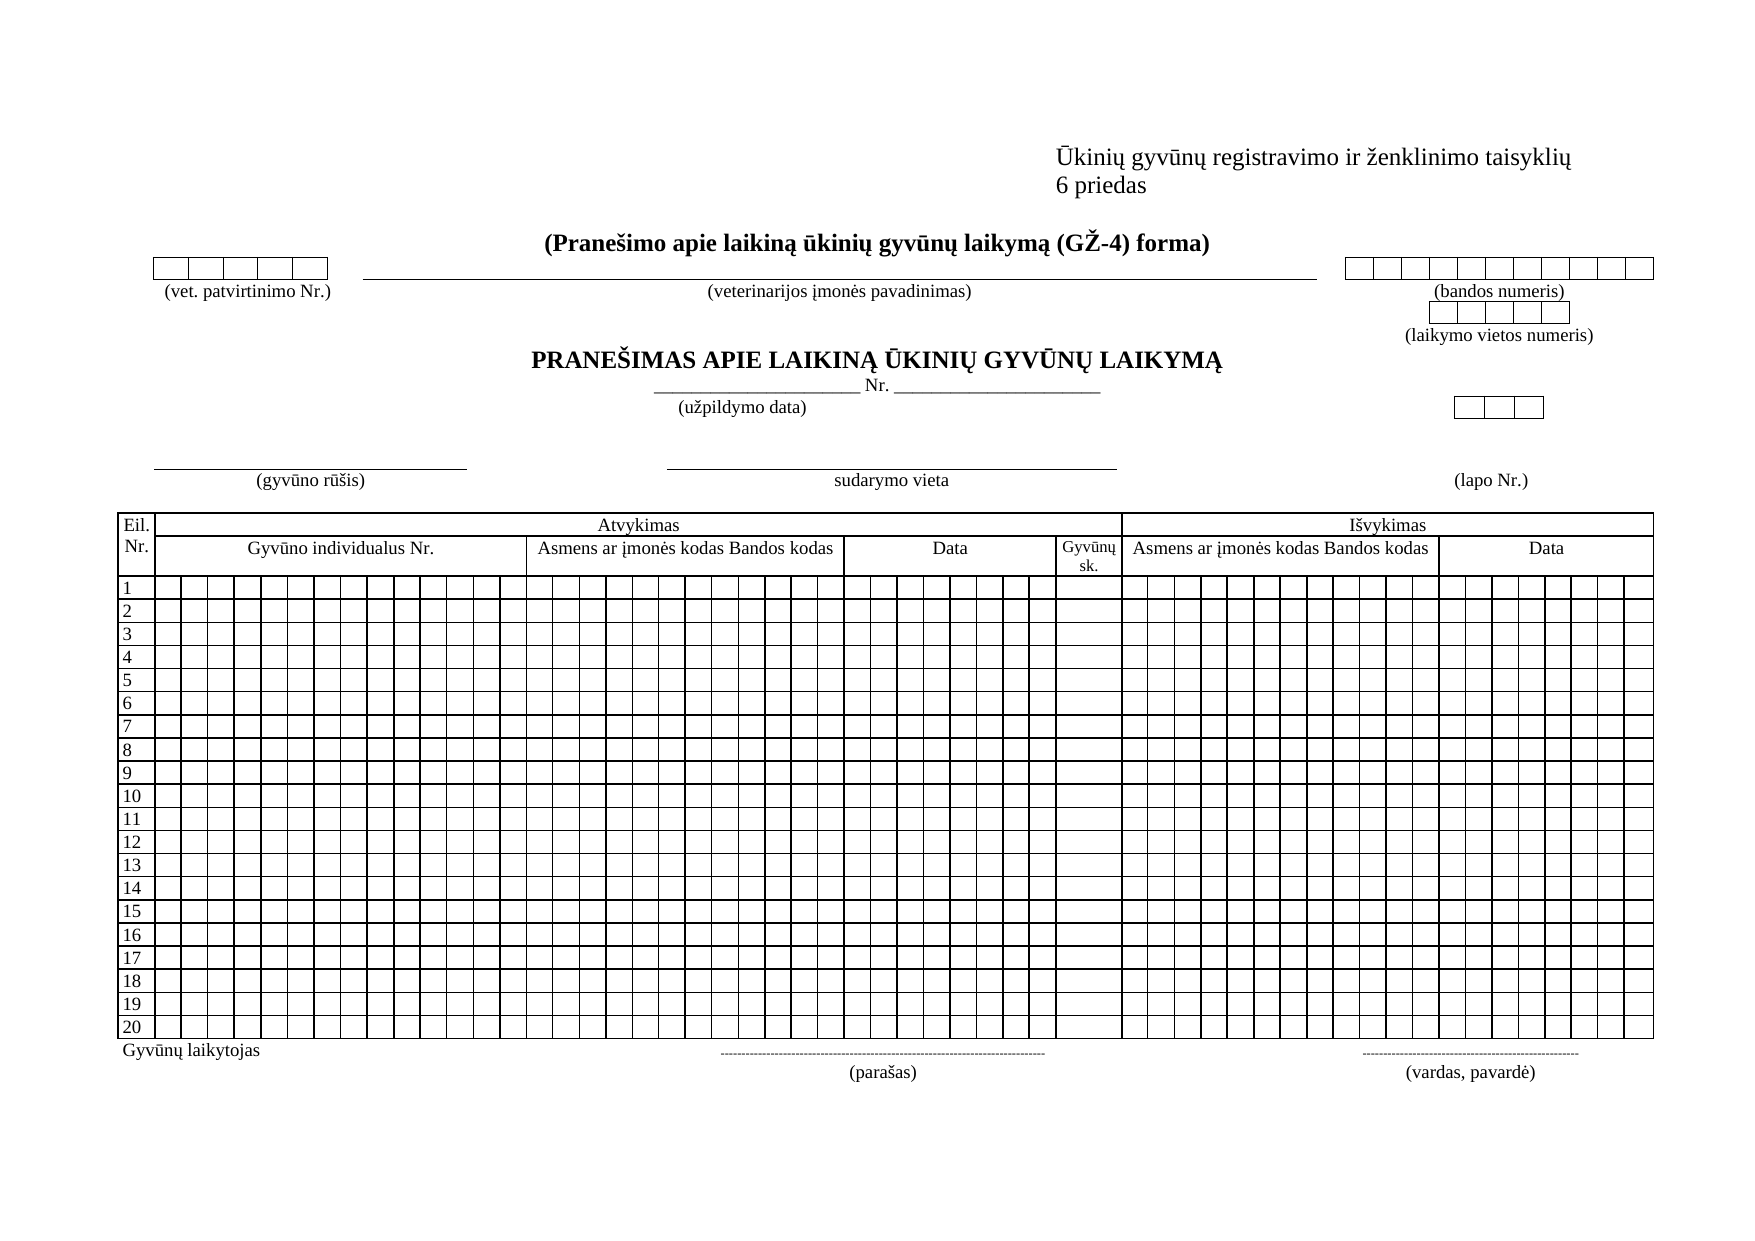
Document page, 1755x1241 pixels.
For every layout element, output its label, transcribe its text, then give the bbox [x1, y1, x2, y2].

table_cell [395, 600, 419, 621]
table_cell [1148, 993, 1174, 1014]
table_cell [712, 993, 738, 1014]
table_cell [633, 831, 658, 853]
table_cell [924, 692, 949, 714]
table_cell [580, 808, 605, 829]
table_cell [1430, 302, 1457, 323]
table_cell [1148, 877, 1174, 899]
table_cell [262, 924, 287, 945]
table_cell [1360, 623, 1385, 644]
table_cell [607, 901, 632, 922]
table_cell [341, 669, 366, 691]
table_cell [818, 785, 843, 806]
table_header [363, 257, 1317, 279]
table_cell [208, 993, 233, 1014]
table_cell [1255, 762, 1279, 783]
table_cell [659, 692, 684, 714]
table_cell [1334, 600, 1359, 621]
table_cell [818, 970, 843, 991]
table_cell [1387, 716, 1412, 737]
table_cell [924, 785, 949, 806]
table_cell [1057, 831, 1121, 853]
table_cell [553, 993, 579, 1014]
table_cell [182, 692, 207, 714]
table_cell [447, 669, 473, 691]
table_cell [607, 623, 632, 644]
table_cell [341, 808, 366, 829]
table_cell [1030, 762, 1055, 783]
table_cell [1546, 623, 1570, 644]
table_cell [1440, 669, 1465, 691]
table_cell [315, 877, 340, 899]
table_cell [686, 623, 711, 644]
table_cell [818, 623, 843, 644]
table_cell [235, 762, 260, 783]
table_cell 15 [119, 901, 154, 922]
table_cell [1360, 808, 1385, 829]
table_cell [792, 762, 817, 783]
table_cell [501, 785, 526, 806]
table_cell [792, 808, 817, 829]
table_cell [739, 877, 764, 899]
table_cell [1387, 970, 1412, 991]
table_cell [182, 739, 207, 760]
table_cell [553, 947, 579, 968]
table_cell [977, 970, 1002, 991]
table_cell [845, 600, 870, 621]
table_cell [1030, 808, 1055, 829]
table_cell [1440, 716, 1465, 737]
table_cell [368, 762, 393, 783]
table_cell [1228, 854, 1253, 876]
table_cell [1255, 947, 1279, 968]
table_cell [262, 716, 287, 737]
table_cell [1175, 970, 1200, 991]
table_cell [1281, 1016, 1306, 1038]
table_cell [447, 785, 473, 806]
table_cell [1387, 924, 1412, 945]
table_cell [818, 924, 843, 945]
table_cell [818, 739, 843, 760]
table_cell [447, 600, 473, 621]
table_cell [1202, 970, 1226, 991]
table_cell [262, 947, 287, 968]
table_cell [527, 854, 552, 876]
table_cell [1466, 970, 1491, 991]
table_cell [818, 831, 843, 853]
table_cell [871, 877, 896, 899]
table_cell [1202, 1016, 1226, 1038]
table_cell [766, 623, 790, 644]
table_cell [421, 762, 446, 783]
table_cell [1228, 623, 1253, 644]
table_cell [1255, 808, 1279, 829]
table_cell [1175, 1016, 1200, 1038]
table_cell [1625, 831, 1653, 853]
table_cell [951, 808, 976, 829]
table_cell [527, 877, 552, 899]
table_cell [341, 646, 366, 668]
table_cell [739, 739, 764, 760]
table_cell [1123, 808, 1147, 829]
table_cell [474, 808, 499, 829]
table_cell [368, 739, 393, 760]
table_cell [1202, 600, 1226, 621]
table_cell [368, 947, 393, 968]
table_cell [262, 762, 287, 783]
table_cell [315, 669, 340, 691]
table_cell [527, 924, 552, 945]
table_cell [1413, 808, 1438, 829]
table_cell [182, 993, 207, 1014]
table_cell [1413, 877, 1438, 899]
table_cell [1057, 669, 1121, 691]
table_cell [1413, 739, 1438, 760]
table_cell [182, 924, 207, 945]
table_cell [1228, 785, 1253, 806]
table_cell [1519, 808, 1544, 829]
table_cell [1281, 831, 1306, 853]
table_cell [1519, 1016, 1544, 1038]
table_cell [977, 739, 1002, 760]
table_cell [341, 854, 366, 876]
table_cell [1493, 692, 1518, 714]
table_cell [262, 808, 287, 829]
table_cell [792, 669, 817, 691]
table_cell [1598, 970, 1623, 991]
table_cell [553, 762, 579, 783]
table_cell [1360, 739, 1385, 760]
table_cell [607, 993, 632, 1014]
table_cell [288, 947, 313, 968]
table_cell [315, 924, 340, 945]
table_cell [1466, 877, 1491, 899]
table_cell [421, 600, 446, 621]
table_cell [1004, 831, 1028, 853]
table_cell [818, 1016, 843, 1038]
table_cell [1334, 785, 1359, 806]
table_cell [1625, 785, 1653, 806]
table_cell [1625, 623, 1653, 644]
table_cell [818, 808, 843, 829]
table_header [1430, 258, 1457, 279]
table_cell [315, 600, 340, 621]
table_header [1570, 258, 1597, 279]
table_cell [1413, 831, 1438, 853]
table_cell [1334, 669, 1359, 691]
table_cell [1387, 623, 1412, 644]
table_cell [501, 993, 526, 1014]
table_cell [898, 600, 923, 621]
table_cell [421, 646, 446, 668]
table_cell [421, 947, 446, 968]
table_cell [288, 1016, 313, 1038]
table_cell [766, 600, 790, 621]
table_cell [1360, 970, 1385, 991]
table_cell [580, 970, 605, 991]
table_cell [182, 831, 207, 853]
table_cell [156, 924, 180, 945]
table_cell [951, 646, 976, 668]
table_cell [633, 877, 658, 899]
table_cell [1440, 947, 1465, 968]
table_cell [315, 785, 340, 806]
table_cell [1308, 669, 1332, 691]
table_cell [871, 669, 896, 691]
table_cell [1546, 993, 1570, 1014]
table_cell [1057, 1016, 1121, 1038]
table_cell [421, 877, 446, 899]
table_cell [766, 808, 790, 829]
table_cell [1030, 970, 1055, 991]
table_cell [474, 716, 499, 737]
table_cell [1004, 716, 1028, 737]
table_cell [553, 924, 579, 945]
table_cell [977, 993, 1002, 1014]
table_cell 11 [119, 808, 154, 829]
table_cell [1281, 947, 1306, 968]
table_cell [633, 716, 658, 737]
table_cell [1572, 577, 1597, 598]
table_cell [1598, 1016, 1623, 1038]
table_cell [368, 669, 393, 691]
table_cell [1572, 993, 1597, 1014]
table_cell [1519, 901, 1544, 922]
table_cell [580, 924, 605, 945]
table_cell [341, 831, 366, 853]
table_cell [421, 993, 446, 1014]
table_cell [580, 785, 605, 806]
table_cell [712, 831, 738, 853]
table_cell [686, 831, 711, 853]
table_cell [1466, 947, 1491, 968]
table_cell [1387, 646, 1412, 668]
table_cell [818, 646, 843, 668]
table_cell [1228, 808, 1253, 829]
table_cell Gyvūno individualus Nr. [156, 537, 526, 575]
table_cell [1123, 970, 1147, 991]
table_cell [368, 924, 393, 945]
table_cell [1440, 739, 1465, 760]
table_cell [395, 808, 419, 829]
table_cell [1202, 739, 1226, 760]
table_cell [501, 808, 526, 829]
table_cell [1413, 854, 1438, 876]
table_cell [235, 970, 260, 991]
table_cell [395, 785, 419, 806]
table_cell 18 [119, 970, 154, 991]
table_cell [1493, 877, 1518, 899]
table_cell [659, 577, 684, 598]
table_cell [208, 854, 233, 876]
table_cell [395, 577, 419, 598]
table_cell [527, 947, 552, 968]
table_cell [208, 831, 233, 853]
table_cell [1519, 993, 1544, 1014]
table_cell [633, 646, 658, 668]
table_header [224, 258, 257, 279]
table_cell [1466, 901, 1491, 922]
table_cell Gyvūnų laikytojas [118, 1039, 632, 1082]
table_cell [1057, 646, 1121, 668]
table_cell [501, 739, 526, 760]
table_cell [1281, 646, 1306, 668]
table_header [328, 257, 362, 279]
table_cell [1598, 993, 1623, 1014]
table_cell [1572, 901, 1597, 922]
table_cell [1546, 947, 1570, 968]
table_cell [739, 854, 764, 876]
table_cell [1123, 854, 1147, 876]
table_cell [1057, 762, 1121, 783]
table_cell [1440, 692, 1465, 714]
table_cell [1546, 716, 1570, 737]
table_cell [1228, 901, 1253, 922]
table_cell [1440, 646, 1465, 668]
table_cell [1308, 854, 1332, 876]
table_cell [1493, 716, 1518, 737]
table_cell [951, 1016, 976, 1038]
table_cell [1123, 600, 1147, 621]
table_cell [1598, 831, 1623, 853]
table_cell [1175, 762, 1200, 783]
table_cell [1004, 600, 1028, 621]
table_cell [1004, 877, 1028, 899]
table_cell [1148, 947, 1174, 968]
table_cell [1175, 600, 1200, 621]
table_cell [1334, 970, 1359, 991]
table_cell [395, 854, 419, 876]
table_cell [501, 762, 526, 783]
table_cell [1334, 854, 1359, 876]
table_cell [1030, 831, 1055, 853]
table_cell [1228, 692, 1253, 714]
table_cell [368, 831, 393, 853]
table_cell [739, 901, 764, 922]
table_header [118, 257, 153, 279]
table_cell [182, 600, 207, 621]
table_cell [845, 970, 870, 991]
table_cell [1148, 762, 1174, 783]
table_cell [1598, 785, 1623, 806]
table_cell [871, 831, 896, 853]
table_cell [1387, 877, 1412, 899]
table_cell [1030, 854, 1055, 876]
table_cell [1281, 808, 1306, 829]
table_cell [580, 993, 605, 1014]
table_cell [474, 785, 499, 806]
table_cell [845, 577, 870, 598]
table_cell [1360, 600, 1385, 621]
table_cell [1228, 993, 1253, 1014]
table_cell [1202, 692, 1226, 714]
table_cell [766, 646, 790, 668]
table_cell [341, 600, 366, 621]
table_cell [208, 877, 233, 899]
table_cell [871, 762, 896, 783]
table_cell [739, 947, 764, 968]
table_cell [182, 1016, 207, 1038]
table_cell [659, 716, 684, 737]
table_cell [766, 692, 790, 714]
table_cell [766, 669, 790, 691]
table_cell [1148, 716, 1174, 737]
table_cell [1440, 762, 1465, 783]
table_cell [1493, 947, 1518, 968]
table_cell [898, 785, 923, 806]
table_cell [766, 993, 790, 1014]
table_cell [182, 877, 207, 899]
table_cell [341, 877, 366, 899]
table_cell [447, 877, 473, 899]
table_cell [368, 993, 393, 1014]
table_cell [1148, 924, 1174, 945]
table_cell [766, 577, 790, 598]
table_cell [1255, 669, 1279, 691]
table_cell [474, 993, 499, 1014]
table_cell [1334, 877, 1359, 899]
table_cell [395, 831, 419, 853]
table_cell [1387, 785, 1412, 806]
table_cell [395, 947, 419, 968]
table_cell [1360, 924, 1385, 945]
table_cell [1255, 577, 1279, 598]
table_cell [395, 669, 419, 691]
table_cell [712, 669, 738, 691]
table_cell [1334, 831, 1359, 853]
table_cell [1228, 924, 1253, 945]
table_cell [474, 877, 499, 899]
table_cell [871, 993, 896, 1014]
table_cell [1625, 854, 1653, 876]
table_cell [1572, 1016, 1597, 1038]
table_cell [1440, 970, 1465, 991]
table_cell [235, 1016, 260, 1038]
table_cell [924, 669, 949, 691]
table_cell [1572, 739, 1597, 760]
table_cell [447, 924, 473, 945]
table_cell [1308, 808, 1332, 829]
table_cell [208, 1016, 233, 1038]
table_cell [924, 623, 949, 644]
table_cell [1360, 1016, 1385, 1038]
table_cell [898, 831, 923, 853]
table_cell [712, 623, 738, 644]
table_cell [1175, 924, 1200, 945]
table_cell [1466, 716, 1491, 737]
table_cell [1255, 831, 1279, 853]
table_cell [1625, 739, 1653, 760]
table_cell [1345, 301, 1429, 323]
table_cell [686, 808, 711, 829]
table_cell [686, 785, 711, 806]
table_cell [712, 692, 738, 714]
table_cell [341, 692, 366, 714]
table_cell [924, 877, 949, 899]
table_cell [1360, 669, 1385, 691]
table_cell [1466, 854, 1491, 876]
table_cell [527, 808, 552, 829]
table_cell [527, 646, 552, 668]
table_header [1317, 257, 1345, 279]
table_cell [607, 716, 632, 737]
table_cell [1202, 947, 1226, 968]
table_cell [182, 901, 207, 922]
table_cell [1625, 1016, 1653, 1038]
table_cell [1202, 831, 1226, 853]
table_cell [1030, 877, 1055, 899]
table_cell [1030, 646, 1055, 668]
table_cell [1308, 646, 1332, 668]
table_cell [1030, 785, 1055, 806]
table_cell [871, 577, 896, 598]
table_cell [1334, 924, 1359, 945]
table_cell [739, 762, 764, 783]
table_cell [1546, 669, 1570, 691]
table_cell [156, 993, 180, 1014]
table_cell [1440, 600, 1465, 621]
table_cell [898, 947, 923, 968]
table_cell [1413, 600, 1438, 621]
table_cell [341, 762, 366, 783]
table_cell [871, 716, 896, 737]
table_cell [712, 646, 738, 668]
table_cell [607, 762, 632, 783]
table_cell [580, 831, 605, 853]
table_cell [1546, 854, 1570, 876]
table_cell [1458, 302, 1485, 323]
table_cell [1625, 877, 1653, 899]
table_cell [1413, 947, 1438, 968]
table_cell [1360, 577, 1385, 598]
table_cell [607, 854, 632, 876]
table_cell [1466, 669, 1491, 691]
text PRANEŠIMAS APIE LAIKINĄ ŪKINIŲ GYVŪNŲ LAIKYMĄ [118, 345, 1636, 374]
table_cell [818, 993, 843, 1014]
table_cell [553, 692, 579, 714]
table_cell [951, 762, 976, 783]
table_cell [341, 1016, 366, 1038]
table_cell [395, 877, 419, 899]
table_cell [395, 716, 419, 737]
table_cell [262, 577, 287, 598]
table_cell [898, 1016, 923, 1038]
table_cell [1466, 692, 1491, 714]
table_cell [977, 646, 1002, 668]
table_cell [1572, 600, 1597, 621]
table_cell [1308, 877, 1332, 899]
table_cell [1004, 669, 1028, 691]
table_cell [659, 970, 684, 991]
table_cell [235, 623, 260, 644]
table_cell [1519, 854, 1544, 876]
table_cell [421, 716, 446, 737]
table_cell [712, 808, 738, 829]
table_cell [288, 877, 313, 899]
table_cell [977, 600, 1002, 621]
table_cell [1598, 854, 1623, 876]
table_cell [1004, 692, 1028, 714]
table_cell [924, 739, 949, 760]
table_cell [739, 831, 764, 853]
table_cell [182, 669, 207, 691]
table_header [293, 258, 327, 279]
table_cell [501, 854, 526, 876]
table_cell [924, 854, 949, 876]
table_cell [1281, 577, 1306, 598]
table_cell [156, 785, 180, 806]
table_cell [1057, 785, 1121, 806]
table_cell [924, 577, 949, 598]
table_header [1542, 258, 1569, 279]
table_cell [1413, 970, 1438, 991]
table_cell [845, 739, 870, 760]
table_cell [156, 692, 180, 714]
table_cell [182, 854, 207, 876]
table_cell [1202, 854, 1226, 876]
table_cell [1334, 993, 1359, 1014]
table_cell [1334, 692, 1359, 714]
table_cell [1030, 600, 1055, 621]
table_cell 16 [119, 924, 154, 945]
table_cell [1004, 970, 1028, 991]
table_cell [659, 831, 684, 853]
table_cell [118, 469, 154, 491]
table_cell [924, 993, 949, 1014]
table_cell [686, 854, 711, 876]
table_cell [1281, 970, 1306, 991]
table_cell [1387, 762, 1412, 783]
table_cell [1123, 646, 1147, 668]
table_cell [1413, 646, 1438, 668]
table_cell [1625, 947, 1653, 968]
table_cell [977, 716, 1002, 737]
table_cell [712, 577, 738, 598]
table_cell [633, 739, 658, 760]
table_cell [1308, 785, 1332, 806]
table_cell [1493, 901, 1518, 922]
table_cell [580, 646, 605, 668]
table_cell [977, 831, 1002, 853]
table_cell [1308, 924, 1332, 945]
table_cell [1625, 600, 1653, 621]
table_cell [474, 947, 499, 968]
table_cell [633, 901, 658, 922]
table_header [118, 396, 667, 418]
table_cell [1360, 785, 1385, 806]
table_cell [395, 993, 419, 1014]
table_cell [766, 762, 790, 783]
table_cell [1228, 1016, 1253, 1038]
table_cell [818, 577, 843, 598]
table_cell Asmens ar įmonės kodas Bandos kodas [1123, 537, 1438, 575]
table_cell [447, 808, 473, 829]
table_cell [315, 716, 340, 737]
table_cell ---------------------------------------------------- (vardas, pavardė) [1288, 1039, 1653, 1082]
table_cell [951, 924, 976, 945]
table_cell 14 [119, 877, 154, 899]
table_cell [898, 646, 923, 668]
table_cell [739, 600, 764, 621]
table_cell [1308, 692, 1332, 714]
table_cell [898, 669, 923, 691]
table_cell [1057, 577, 1121, 598]
table_cell [1598, 762, 1623, 783]
table_cell [871, 739, 896, 760]
table_cell [766, 947, 790, 968]
table_cell [553, 808, 579, 829]
table_cell [1202, 669, 1226, 691]
table_cell [792, 854, 817, 876]
table_cell [1387, 808, 1412, 829]
table_cell [1546, 577, 1570, 598]
table_cell [1542, 302, 1569, 323]
table_cell [553, 669, 579, 691]
table_cell [527, 970, 552, 991]
table_cell [951, 739, 976, 760]
table_cell (veterinarijos įmonės pavadinimas) [363, 280, 1317, 301]
table_cell [607, 970, 632, 991]
table_cell [659, 947, 684, 968]
table_cell [315, 993, 340, 1014]
table_cell [1255, 785, 1279, 806]
table_cell [447, 970, 473, 991]
table_cell [288, 577, 313, 598]
table_cell [1493, 739, 1518, 760]
table_cell [1030, 716, 1055, 737]
table_cell [1148, 692, 1174, 714]
table_cell [1625, 924, 1653, 945]
table_cell [1281, 785, 1306, 806]
table_cell [421, 970, 446, 991]
table_cell [1255, 993, 1279, 1014]
table_cell [818, 762, 843, 783]
table_cell [1493, 924, 1518, 945]
table_cell [1625, 901, 1653, 922]
table_cell [262, 970, 287, 991]
table_cell [527, 901, 552, 922]
table_cell [845, 877, 870, 899]
table_cell [1598, 877, 1623, 899]
table_cell [1493, 646, 1518, 668]
table_cell [118, 279, 153, 301]
table_cell [1123, 1016, 1147, 1038]
table_cell [553, 970, 579, 991]
table_cell 5 [119, 669, 154, 691]
table_cell [1598, 924, 1623, 945]
table_cell [553, 854, 579, 876]
table_cell [1202, 716, 1226, 737]
table_cell [501, 970, 526, 991]
table_cell [208, 808, 233, 829]
table_cell [1546, 808, 1570, 829]
table_cell [686, 877, 711, 899]
table_cell [1030, 924, 1055, 945]
table_cell [315, 762, 340, 783]
table_cell [341, 993, 366, 1014]
table_cell [474, 762, 499, 783]
table_cell [1519, 831, 1544, 853]
table_cell [871, 808, 896, 829]
table_cell [739, 1016, 764, 1038]
table_cell [1004, 623, 1028, 644]
table_header [1402, 258, 1429, 279]
table_cell [527, 669, 552, 691]
text (Pranešimo apie laikiną ūkinių gyvūnų laikymą (GŽ-4) forma) [118, 228, 1636, 257]
table_cell [633, 947, 658, 968]
table_cell [1202, 808, 1226, 829]
table_cell [156, 808, 180, 829]
table_header [467, 440, 667, 468]
table_header [189, 258, 223, 279]
table_cell [262, 993, 287, 1014]
table_cell [315, 623, 340, 644]
table_cell [686, 669, 711, 691]
table_cell [1546, 600, 1570, 621]
table_cell [421, 577, 446, 598]
table_cell Gyvūnų sk. [1057, 537, 1121, 575]
table_cell [156, 877, 180, 899]
table_cell [818, 947, 843, 968]
table_cell [288, 901, 313, 922]
table_cell [792, 924, 817, 945]
table_cell [792, 831, 817, 853]
table_cell [447, 762, 473, 783]
table_cell [182, 762, 207, 783]
table_cell [474, 1016, 499, 1038]
table_cell [898, 970, 923, 991]
table_cell [792, 947, 817, 968]
table_header (užpildymo data) [667, 396, 1454, 418]
table_cell [712, 901, 738, 922]
table_cell [1123, 877, 1147, 899]
table_cell [1148, 646, 1174, 668]
table_cell [1466, 739, 1491, 760]
table_cell [607, 577, 632, 598]
table_cell [1308, 762, 1332, 783]
table_cell [501, 600, 526, 621]
table_cell [1519, 762, 1544, 783]
table_cell [153, 323, 362, 345]
table_cell [182, 577, 207, 598]
table_cell [739, 623, 764, 644]
table_cell [1413, 924, 1438, 945]
table_cell [871, 901, 896, 922]
table_cell [977, 692, 1002, 714]
table_cell [686, 947, 711, 968]
table_cell [315, 947, 340, 968]
table_cell [1123, 993, 1147, 1014]
table_cell [1466, 785, 1491, 806]
table_cell [633, 623, 658, 644]
table_cell [182, 646, 207, 668]
table_cell [977, 762, 1002, 783]
table_cell [1255, 739, 1279, 760]
table_cell [1281, 877, 1306, 899]
table_cell [368, 577, 393, 598]
table_cell [288, 854, 313, 876]
table_cell [288, 692, 313, 714]
table_cell [1004, 785, 1028, 806]
table_cell [156, 669, 180, 691]
table_cell [288, 924, 313, 945]
table_cell [818, 854, 843, 876]
table_cell [712, 785, 738, 806]
table_cell [845, 1016, 870, 1038]
table_cell [1546, 970, 1570, 991]
table_cell [1572, 947, 1597, 968]
table_cell [1387, 692, 1412, 714]
table_cell [1598, 739, 1623, 760]
table_cell [1255, 692, 1279, 714]
table_cell [447, 623, 473, 644]
table_cell [1281, 993, 1306, 1014]
table_cell [845, 716, 870, 737]
table_cell [368, 785, 393, 806]
table_cell [739, 669, 764, 691]
table_cell 19 [119, 993, 154, 1014]
table_cell [474, 600, 499, 621]
table_cell [1413, 1016, 1438, 1038]
table_cell [977, 1016, 1002, 1038]
table_cell [315, 808, 340, 829]
table_cell [208, 646, 233, 668]
table_cell [686, 901, 711, 922]
table_cell [527, 623, 552, 644]
table_cell [1466, 831, 1491, 853]
table_cell [792, 993, 817, 1014]
table_cell [447, 993, 473, 1014]
table_cell [474, 577, 499, 598]
table_cell 3 [119, 623, 154, 644]
table_cell [1519, 646, 1544, 668]
table_cell 4 [119, 646, 154, 668]
table_cell [208, 762, 233, 783]
table_cell [1123, 739, 1147, 760]
table_cell sudarymo vieta [667, 470, 1117, 491]
table_cell [1004, 762, 1028, 783]
table_cell [1255, 600, 1279, 621]
table_cell [924, 762, 949, 783]
table_cell [1281, 716, 1306, 737]
table_cell [341, 901, 366, 922]
table_cell [118, 301, 1317, 323]
table_cell [792, 970, 817, 991]
table_cell [1281, 924, 1306, 945]
table_cell [845, 854, 870, 876]
table_cell [1387, 854, 1412, 876]
table_cell [792, 646, 817, 668]
table_cell [235, 600, 260, 621]
table_cell [1334, 901, 1359, 922]
table_cell [1413, 716, 1438, 737]
table_cell [1387, 669, 1412, 691]
table_cell [1466, 1016, 1491, 1038]
table_cell [1175, 831, 1200, 853]
table_cell [315, 646, 340, 668]
table_cell [766, 901, 790, 922]
table_cell [1572, 692, 1597, 714]
table_cell [951, 854, 976, 876]
table_cell [792, 877, 817, 899]
table_cell [1387, 577, 1412, 598]
table_cell [501, 1016, 526, 1038]
table_cell [633, 577, 658, 598]
table_cell [1493, 970, 1518, 991]
table_cell [288, 623, 313, 644]
table_cell [1360, 993, 1385, 1014]
table_cell [792, 623, 817, 644]
table_cell [1493, 831, 1518, 853]
table_cell [208, 924, 233, 945]
table_cell [395, 692, 419, 714]
table_cell [686, 577, 711, 598]
table_cell [1466, 623, 1491, 644]
table_cell [1228, 947, 1253, 968]
table_cell [1255, 623, 1279, 644]
table_cell [235, 808, 260, 829]
table_cell [1030, 739, 1055, 760]
table_cell [395, 762, 419, 783]
table_cell [1255, 924, 1279, 945]
table_header [667, 440, 1117, 468]
table_cell [1004, 577, 1028, 598]
table_cell [818, 669, 843, 691]
table_cell [1202, 924, 1226, 945]
table_cell [766, 877, 790, 899]
table_cell [792, 901, 817, 922]
table_cell [1598, 901, 1623, 922]
table_cell [845, 924, 870, 945]
table_cell [871, 692, 896, 714]
table_cell [421, 739, 446, 760]
table_header [1515, 397, 1543, 418]
table_cell [607, 947, 632, 968]
table_cell [845, 831, 870, 853]
table_cell [1030, 1016, 1055, 1038]
table_cell 9 [119, 762, 154, 783]
table_cell [818, 600, 843, 621]
table_cell [1134, 1039, 1287, 1082]
table_cell [1514, 302, 1541, 323]
table_cell [924, 716, 949, 737]
table_cell [607, 924, 632, 945]
table_cell [1413, 785, 1438, 806]
table_cell [1123, 577, 1147, 598]
table_cell [1123, 924, 1147, 945]
table_cell [527, 577, 552, 598]
table_cell [739, 993, 764, 1014]
table_cell [182, 808, 207, 829]
table_cell [898, 716, 923, 737]
table_cell [818, 716, 843, 737]
table_cell [1493, 669, 1518, 691]
table_cell [1493, 577, 1518, 598]
table_cell [474, 901, 499, 922]
table_cell [1148, 577, 1174, 598]
table_header [118, 440, 154, 468]
table_cell [156, 947, 180, 968]
table_cell [951, 669, 976, 691]
table_cell [1004, 901, 1028, 922]
table_cell [315, 692, 340, 714]
table_cell [262, 1016, 287, 1038]
table_cell [1440, 993, 1465, 1014]
table_cell [1334, 739, 1359, 760]
table_cell [977, 854, 1002, 876]
table_cell [156, 1016, 180, 1038]
table_cell [1057, 692, 1121, 714]
table_cell [766, 739, 790, 760]
table_cell [712, 854, 738, 876]
table_cell [924, 1016, 949, 1038]
table_cell [607, 877, 632, 899]
table_cell [1175, 785, 1200, 806]
table_cell [1308, 947, 1332, 968]
table_cell [447, 739, 473, 760]
table_cell [1308, 901, 1332, 922]
table_cell [447, 1016, 473, 1038]
table_cell [368, 854, 393, 876]
table_cell [1519, 600, 1544, 621]
table_cell [1175, 993, 1200, 1014]
table_cell [1572, 716, 1597, 737]
table_cell [208, 600, 233, 621]
table_cell [871, 854, 896, 876]
table_cell [951, 600, 976, 621]
table_cell [1281, 669, 1306, 691]
table_cell [1598, 646, 1623, 668]
table_cell Data [1440, 537, 1653, 575]
table_cell [288, 762, 313, 783]
table_cell [871, 1016, 896, 1038]
table_cell [1360, 716, 1385, 737]
table_cell [1057, 716, 1121, 737]
table_cell [421, 1016, 446, 1038]
table_cell [156, 901, 180, 922]
table_cell [315, 970, 340, 991]
table_cell [553, 577, 579, 598]
table_cell [527, 692, 552, 714]
table_cell [898, 877, 923, 899]
table_cell [447, 854, 473, 876]
table_cell [208, 692, 233, 714]
table_cell [1519, 577, 1544, 598]
table_cell [156, 577, 180, 598]
table_cell [1004, 646, 1028, 668]
table_cell [1598, 692, 1623, 714]
table_cell [262, 623, 287, 644]
table_cell [1308, 600, 1332, 621]
table_cell [686, 739, 711, 760]
table_cell [1030, 577, 1055, 598]
table_cell [1572, 762, 1597, 783]
table_cell [156, 716, 180, 737]
table_cell [659, 669, 684, 691]
table_cell [580, 669, 605, 691]
table_cell [607, 600, 632, 621]
table_cell [1387, 993, 1412, 1014]
table_cell [1572, 831, 1597, 853]
table_cell 7 [119, 716, 154, 737]
table_cell [1519, 716, 1544, 737]
table_cell [845, 901, 870, 922]
table_cell [1360, 901, 1385, 922]
table_cell [395, 623, 419, 644]
table_cell [1360, 947, 1385, 968]
table_cell [1519, 785, 1544, 806]
table_cell [315, 831, 340, 853]
table_cell [580, 877, 605, 899]
table_cell [553, 901, 579, 922]
table_cell [474, 739, 499, 760]
table_cell [156, 623, 180, 644]
table_cell [156, 600, 180, 621]
table_cell [633, 924, 658, 945]
table_cell 1 [119, 577, 154, 598]
table_cell [1413, 623, 1438, 644]
table_cell [766, 831, 790, 853]
table_cell [924, 924, 949, 945]
table_cell [1057, 739, 1121, 760]
table_cell [1625, 970, 1653, 991]
table_cell [951, 970, 976, 991]
table_cell [1202, 577, 1226, 598]
table_cell [977, 901, 1002, 922]
table_cell [1123, 669, 1147, 691]
table_cell [395, 901, 419, 922]
table_cell [766, 1016, 790, 1038]
table_cell [1546, 877, 1570, 899]
table_cell [1175, 739, 1200, 760]
table_header [1117, 440, 1658, 468]
table_cell [871, 785, 896, 806]
table_cell [553, 877, 579, 899]
table_cell [1440, 1016, 1465, 1038]
table_cell [1202, 993, 1226, 1014]
table_cell [474, 646, 499, 668]
table_cell [1440, 924, 1465, 945]
table_cell [1004, 854, 1028, 876]
table_cell [1334, 947, 1359, 968]
table_cell [288, 970, 313, 991]
table_cell [501, 646, 526, 668]
table_cell [474, 924, 499, 945]
table_cell [501, 716, 526, 737]
table_cell ------------------------------------------------------------------------------ (parašas) [633, 1039, 1133, 1082]
table_cell [368, 600, 393, 621]
table_cell [766, 924, 790, 945]
table_cell [182, 785, 207, 806]
table_cell [1030, 692, 1055, 714]
table_cell [1360, 762, 1385, 783]
table_cell [527, 716, 552, 737]
table_cell [1598, 577, 1623, 598]
table_cell [262, 785, 287, 806]
table_cell [818, 877, 843, 899]
table_cell [607, 785, 632, 806]
table_cell [1413, 762, 1438, 783]
table_cell [1148, 623, 1174, 644]
table_header [1455, 397, 1484, 418]
table_header Atvykimas [156, 514, 1121, 535]
table_cell [659, 877, 684, 899]
table_cell [1228, 577, 1253, 598]
table_cell [659, 623, 684, 644]
table_cell [739, 924, 764, 945]
table_cell [1175, 716, 1200, 737]
table_cell [792, 600, 817, 621]
table_cell [580, 1016, 605, 1038]
table_cell [1057, 993, 1121, 1014]
table_cell [1598, 623, 1623, 644]
table_cell [1255, 970, 1279, 991]
table_cell [792, 785, 817, 806]
table_cell [659, 901, 684, 922]
table_cell [1030, 623, 1055, 644]
table_cell [1546, 692, 1570, 714]
table_cell [262, 692, 287, 714]
table_cell [368, 970, 393, 991]
table_cell [607, 669, 632, 691]
table_cell [1281, 692, 1306, 714]
table_cell [686, 924, 711, 945]
table_header [258, 258, 292, 279]
table_cell [235, 993, 260, 1014]
table_cell [1413, 901, 1438, 922]
table_cell [288, 646, 313, 668]
table_cell [951, 623, 976, 644]
table_cell [421, 785, 446, 806]
table_cell [871, 970, 896, 991]
table_cell [1334, 646, 1359, 668]
table_cell [262, 831, 287, 853]
table_cell [1148, 785, 1174, 806]
table_cell [1175, 646, 1200, 668]
table_cell [792, 692, 817, 714]
table_cell [1572, 854, 1597, 876]
table_cell [1004, 808, 1028, 829]
table_cell [368, 901, 393, 922]
table_cell [501, 577, 526, 598]
table_cell [1202, 901, 1226, 922]
table_cell [845, 646, 870, 668]
table_cell [1519, 739, 1544, 760]
table_cell [208, 785, 233, 806]
table_header [154, 258, 188, 279]
table_cell [118, 323, 153, 345]
table_cell [1440, 831, 1465, 853]
table_cell [1228, 646, 1253, 668]
table_cell [1466, 600, 1491, 621]
table_cell [156, 762, 180, 783]
table_cell [1228, 600, 1253, 621]
table_cell [818, 901, 843, 922]
table_header [1346, 258, 1373, 279]
table_cell [1004, 947, 1028, 968]
table_cell [1148, 808, 1174, 829]
table_cell [1546, 785, 1570, 806]
table_cell [1413, 577, 1438, 598]
table_cell [977, 623, 1002, 644]
table_cell [421, 831, 446, 853]
table_cell [208, 716, 233, 737]
table_cell [845, 762, 870, 783]
table_cell [447, 646, 473, 668]
table_cell [1317, 279, 1345, 301]
table_cell [951, 577, 976, 598]
table_cell [262, 600, 287, 621]
table_cell [421, 623, 446, 644]
table_cell [1625, 716, 1653, 737]
table_cell [633, 970, 658, 991]
table_cell [1228, 762, 1253, 783]
table_cell [315, 1016, 340, 1038]
table_cell [977, 577, 1002, 598]
table_cell [474, 970, 499, 991]
table_cell [501, 947, 526, 968]
table_cell [977, 785, 1002, 806]
table_cell [1387, 947, 1412, 968]
table_cell [235, 924, 260, 945]
table_header [1485, 397, 1514, 418]
table_cell [1360, 854, 1385, 876]
table_cell [553, 785, 579, 806]
table_cell [845, 947, 870, 968]
table_cell [1202, 762, 1226, 783]
table_cell [712, 877, 738, 899]
table_cell [845, 808, 870, 829]
table_cell [1057, 901, 1121, 922]
table_cell [1598, 808, 1623, 829]
table_cell [208, 739, 233, 760]
table_cell [182, 623, 207, 644]
table_cell [712, 947, 738, 968]
table_cell [845, 692, 870, 714]
table_cell [1308, 993, 1332, 1014]
table_cell [1546, 762, 1570, 783]
table_cell [315, 901, 340, 922]
table_cell [739, 716, 764, 737]
table_cell [1317, 301, 1345, 323]
table_cell [580, 692, 605, 714]
table_cell [421, 669, 446, 691]
table_cell [686, 762, 711, 783]
table_cell [924, 947, 949, 968]
table_cell [951, 831, 976, 853]
table_cell [1413, 692, 1438, 714]
table_cell [633, 669, 658, 691]
table_cell [553, 623, 579, 644]
table_cell [792, 739, 817, 760]
table_cell [208, 669, 233, 691]
table_cell [368, 692, 393, 714]
table_cell [977, 877, 1002, 899]
table_cell [792, 1016, 817, 1038]
table_cell [447, 901, 473, 922]
table_cell [1057, 947, 1121, 968]
table_cell [363, 323, 1317, 345]
table_cell [315, 577, 340, 598]
table_cell [1440, 901, 1465, 922]
table_cell [262, 646, 287, 668]
table_cell [1519, 947, 1544, 968]
table_cell [1057, 854, 1121, 876]
table_cell [553, 831, 579, 853]
table_cell [686, 1016, 711, 1038]
table_cell [1572, 924, 1597, 945]
table_cell [395, 970, 419, 991]
table_cell [898, 854, 923, 876]
table_cell [1572, 970, 1597, 991]
table_cell [182, 970, 207, 991]
table_cell [898, 739, 923, 760]
table_cell [1570, 301, 1653, 323]
table_cell [1546, 924, 1570, 945]
table_cell [235, 646, 260, 668]
table_cell [1255, 854, 1279, 876]
table_cell [1493, 854, 1518, 876]
table_cell [1202, 623, 1226, 644]
table_cell [951, 692, 976, 714]
table_cell [288, 600, 313, 621]
table_cell (lapo Nr.) [1117, 469, 1658, 491]
table_cell [1598, 716, 1623, 737]
table_cell [1360, 831, 1385, 853]
table_cell [898, 808, 923, 829]
table_cell [739, 970, 764, 991]
table_cell [1572, 623, 1597, 644]
table_cell [235, 692, 260, 714]
table_cell [1387, 831, 1412, 853]
table_cell [1030, 669, 1055, 691]
table_cell (laikymo vietos numeris) [1345, 323, 1653, 345]
table_cell [474, 692, 499, 714]
table_cell [739, 577, 764, 598]
table_cell [1334, 716, 1359, 737]
table_cell [1466, 808, 1491, 829]
table_cell [288, 716, 313, 737]
table_cell 8 [119, 739, 154, 760]
table_cell [659, 1016, 684, 1038]
table_cell [368, 808, 393, 829]
table_cell [1546, 739, 1570, 760]
table_cell [766, 970, 790, 991]
table_cell [1123, 623, 1147, 644]
table_cell [1486, 302, 1513, 323]
table_cell [288, 808, 313, 829]
table_cell [580, 577, 605, 598]
table_cell [871, 600, 896, 621]
table_header Eil. Nr. [119, 514, 154, 575]
table_cell [1148, 901, 1174, 922]
table_cell [1598, 669, 1623, 691]
table_cell [1148, 831, 1174, 853]
table_cell [1202, 877, 1226, 899]
table_cell [474, 854, 499, 876]
table_cell [262, 854, 287, 876]
table_cell [235, 947, 260, 968]
table_cell [501, 831, 526, 853]
table_cell [421, 808, 446, 829]
table_cell [766, 785, 790, 806]
table_cell [845, 623, 870, 644]
table_cell [607, 692, 632, 714]
table_cell [262, 739, 287, 760]
table_cell [659, 808, 684, 829]
table_cell [739, 692, 764, 714]
table_cell [739, 785, 764, 806]
table_cell 10 [119, 785, 154, 806]
table_cell [553, 739, 579, 760]
table_cell [421, 692, 446, 714]
table_cell [1572, 646, 1597, 668]
table_cell [1308, 739, 1332, 760]
table_cell [951, 901, 976, 922]
table_cell [1625, 808, 1653, 829]
table_cell [580, 600, 605, 621]
table_cell [1598, 600, 1623, 621]
table_cell [1519, 623, 1544, 644]
table_cell [712, 739, 738, 760]
table_cell [1493, 600, 1518, 621]
table_cell [1440, 785, 1465, 806]
table_cell [1572, 669, 1597, 691]
table_cell [712, 970, 738, 991]
table_cell [527, 600, 552, 621]
table_cell [1440, 623, 1465, 644]
table_cell [1360, 646, 1385, 668]
table_cell [1466, 762, 1491, 783]
table_header [1544, 396, 1658, 418]
table_cell [712, 924, 738, 945]
table_cell [501, 669, 526, 691]
table_cell [1519, 970, 1544, 991]
table_cell [845, 669, 870, 691]
table_cell [580, 762, 605, 783]
table_cell [1175, 877, 1200, 899]
table_cell [1387, 600, 1412, 621]
table_cell [845, 993, 870, 1014]
table_cell [553, 1016, 579, 1038]
table_cell [1004, 1016, 1028, 1038]
table_cell [235, 854, 260, 876]
table_cell [924, 970, 949, 991]
table_cell [288, 785, 313, 806]
table_cell [607, 646, 632, 668]
table_cell [580, 947, 605, 968]
table_cell [580, 854, 605, 876]
table_cell (vet. patvirtinimo Nr.) [153, 279, 362, 301]
table_cell [712, 716, 738, 737]
table_cell [262, 901, 287, 922]
table_cell [182, 716, 207, 737]
table_cell [1255, 901, 1279, 922]
table_cell Data [845, 537, 1055, 575]
table_cell [1466, 646, 1491, 668]
table_cell [871, 947, 896, 968]
table_cell [1546, 831, 1570, 853]
table_cell [156, 646, 180, 668]
table_cell [659, 854, 684, 876]
table_cell [395, 739, 419, 760]
table_cell [1572, 808, 1597, 829]
table_cell [1413, 993, 1438, 1014]
table_cell [341, 577, 366, 598]
table_cell [527, 762, 552, 783]
table_cell [1148, 669, 1174, 691]
table_cell [924, 646, 949, 668]
table_cell [1519, 924, 1544, 945]
table_cell 13 [119, 854, 154, 876]
table_cell [1148, 1016, 1174, 1038]
table_cell [1308, 970, 1332, 991]
table_cell [1281, 623, 1306, 644]
table_cell [395, 924, 419, 945]
table_cell [1202, 646, 1226, 668]
table_cell [1004, 993, 1028, 1014]
table_cell [1334, 577, 1359, 598]
table_cell [341, 947, 366, 968]
table_cell [766, 716, 790, 737]
table_cell [1255, 716, 1279, 737]
table_cell [633, 785, 658, 806]
table_cell [262, 877, 287, 899]
table_cell [1123, 692, 1147, 714]
table_cell [235, 577, 260, 598]
table_cell [712, 762, 738, 783]
table_cell [1175, 669, 1200, 691]
table_header [1458, 258, 1485, 279]
table_cell [553, 716, 579, 737]
table_cell [421, 924, 446, 945]
table_cell [1281, 739, 1306, 760]
table_cell [341, 924, 366, 945]
table_cell [447, 947, 473, 968]
table_cell [474, 831, 499, 853]
table_cell [977, 947, 1002, 968]
table_cell [1175, 808, 1200, 829]
table_cell [1493, 762, 1518, 783]
table_cell [368, 623, 393, 644]
table_cell [1546, 1016, 1570, 1038]
table_cell 17 [119, 947, 154, 968]
table_cell [712, 1016, 738, 1038]
table_cell [235, 901, 260, 922]
table_cell [580, 739, 605, 760]
table_cell [1123, 901, 1147, 922]
table_cell [898, 577, 923, 598]
table_cell [1493, 1016, 1518, 1038]
table_cell [580, 623, 605, 644]
table_cell [1334, 762, 1359, 783]
table_cell (gyvūno rūšis) [154, 470, 467, 491]
table_cell [527, 993, 552, 1014]
table_cell [1175, 692, 1200, 714]
table_cell [845, 785, 870, 806]
table_cell [951, 947, 976, 968]
table_cell [368, 877, 393, 899]
table_cell [1360, 877, 1385, 899]
table_cell [1308, 1016, 1332, 1038]
table_cell [1004, 739, 1028, 760]
table_cell [580, 901, 605, 922]
table_cell [288, 831, 313, 853]
table_cell [686, 993, 711, 1014]
table_cell [501, 924, 526, 945]
table_cell [1625, 692, 1653, 714]
table_cell [1123, 947, 1147, 968]
table_cell [1148, 854, 1174, 876]
table_cell [659, 600, 684, 621]
table_cell [341, 785, 366, 806]
table_cell [898, 762, 923, 783]
table_cell [315, 854, 340, 876]
table_cell [871, 924, 896, 945]
table_cell [421, 854, 446, 876]
table_cell [1148, 600, 1174, 621]
table_cell [1123, 762, 1147, 783]
table_cell [235, 669, 260, 691]
table_cell [474, 669, 499, 691]
table_header [1486, 258, 1513, 279]
table_cell [898, 993, 923, 1014]
table_cell [898, 692, 923, 714]
table_cell [288, 669, 313, 691]
table_cell [1466, 577, 1491, 598]
table_cell [633, 808, 658, 829]
table_cell [182, 947, 207, 968]
table_cell [924, 901, 949, 922]
table_cell [208, 577, 233, 598]
table_cell [739, 808, 764, 829]
table_cell [1387, 739, 1412, 760]
table_cell [951, 785, 976, 806]
table_cell [288, 993, 313, 1014]
table_cell [1004, 924, 1028, 945]
table_cell [1413, 669, 1438, 691]
table_cell [501, 901, 526, 922]
table_cell [977, 924, 1002, 945]
table_cell [235, 739, 260, 760]
table_cell 12 [119, 831, 154, 853]
table_cell [1281, 854, 1306, 876]
table_header [1626, 258, 1653, 279]
table_cell [739, 646, 764, 668]
table_cell [501, 877, 526, 899]
table_cell [527, 831, 552, 853]
table_cell [1228, 877, 1253, 899]
table_cell [1057, 877, 1121, 899]
table_cell [341, 623, 366, 644]
table_cell [659, 762, 684, 783]
table_cell [467, 469, 667, 491]
table_cell [208, 901, 233, 922]
table_cell 6 [119, 692, 154, 714]
table_cell [871, 623, 896, 644]
table_cell [1308, 623, 1332, 644]
table_header [1598, 258, 1625, 279]
table_cell [1308, 716, 1332, 737]
table_cell [1123, 716, 1147, 737]
table_cell [633, 854, 658, 876]
table_cell [235, 785, 260, 806]
table_cell [686, 600, 711, 621]
table_cell [977, 669, 1002, 691]
table_cell [1466, 993, 1491, 1014]
table_cell [633, 762, 658, 783]
table_cell [447, 716, 473, 737]
table_cell [341, 716, 366, 737]
table_cell [924, 808, 949, 829]
table_cell [924, 600, 949, 621]
table_cell [1255, 1016, 1279, 1038]
table_cell [951, 993, 976, 1014]
table_cell Asmens ar įmonės kodas Bandos kodas [527, 537, 843, 575]
table_cell [633, 1016, 658, 1038]
table_cell [1387, 901, 1412, 922]
table_cell [235, 716, 260, 737]
table_cell [1228, 739, 1253, 760]
table_cell [898, 901, 923, 922]
table_cell [1175, 901, 1200, 922]
table_cell [1440, 577, 1465, 598]
table_cell [1625, 669, 1653, 691]
table_cell [951, 716, 976, 737]
table_cell [1057, 623, 1121, 644]
table_cell [659, 785, 684, 806]
table_cell [235, 877, 260, 899]
table_cell [607, 739, 632, 760]
table_cell [1334, 1016, 1359, 1038]
table_cell [1281, 901, 1306, 922]
table_cell [1572, 785, 1597, 806]
table_cell [1493, 993, 1518, 1014]
table_cell [898, 924, 923, 945]
table_cell [1572, 877, 1597, 899]
table_cell [766, 854, 790, 876]
table_cell [288, 739, 313, 760]
table_cell [1175, 623, 1200, 644]
table_cell [1334, 808, 1359, 829]
table_cell [659, 739, 684, 760]
table_cell [208, 970, 233, 991]
table_cell [1281, 600, 1306, 621]
table_cell [1057, 970, 1121, 991]
table_cell [633, 993, 658, 1014]
table_cell [1123, 785, 1147, 806]
table_cell [553, 600, 579, 621]
table_cell [924, 831, 949, 853]
table_cell [951, 877, 976, 899]
table_cell [1598, 947, 1623, 968]
table_cell [1228, 831, 1253, 853]
text Ūkinių gyvūnų registravimo ir ženklinimo taisyklių [1056, 142, 1636, 171]
table_cell [395, 1016, 419, 1038]
table_cell [156, 970, 180, 991]
table_cell [1202, 785, 1226, 806]
table_cell [1387, 1016, 1412, 1038]
table_cell [368, 646, 393, 668]
table_cell [156, 739, 180, 760]
table_cell [156, 831, 180, 853]
table_cell [553, 646, 579, 668]
table_cell [792, 577, 817, 598]
table_cell [421, 901, 446, 922]
table_header [1514, 258, 1541, 279]
table_cell [474, 623, 499, 644]
table_cell [659, 924, 684, 945]
table_cell [315, 739, 340, 760]
table_cell [1175, 577, 1200, 598]
table_cell [633, 692, 658, 714]
table_cell [686, 646, 711, 668]
table_cell [659, 646, 684, 668]
table_cell [1360, 692, 1385, 714]
table_cell [1175, 854, 1200, 876]
table_cell [1030, 947, 1055, 968]
table_cell [607, 1016, 632, 1038]
table_cell [1519, 669, 1544, 691]
table_cell [341, 970, 366, 991]
table_cell [1057, 808, 1121, 829]
table_cell [1493, 623, 1518, 644]
table_cell [977, 808, 1002, 829]
table_cell [633, 600, 658, 621]
table_cell [208, 947, 233, 968]
table_cell [580, 716, 605, 737]
table_cell [686, 716, 711, 737]
table_cell [1057, 924, 1121, 945]
table_cell [501, 692, 526, 714]
table_cell [156, 854, 180, 876]
table_cell [447, 577, 473, 598]
table_cell [368, 1016, 393, 1038]
table_cell [1519, 692, 1544, 714]
table_cell [1546, 646, 1570, 668]
table_cell [368, 716, 393, 737]
table_cell [686, 692, 711, 714]
table_cell [395, 646, 419, 668]
table_cell [1228, 669, 1253, 691]
table_cell [1519, 877, 1544, 899]
table_cell [818, 692, 843, 714]
table_cell [1440, 854, 1465, 876]
table_cell [527, 785, 552, 806]
table_cell [1148, 970, 1174, 991]
table_cell [447, 692, 473, 714]
table_cell [1334, 623, 1359, 644]
table_cell [1466, 924, 1491, 945]
text ______________________ Nr. ______________________ [118, 374, 1636, 396]
table_cell [607, 808, 632, 829]
table_cell [659, 993, 684, 1014]
table_cell [527, 1016, 552, 1038]
text 6 priedas [1056, 171, 1636, 199]
table_cell [1255, 646, 1279, 668]
table_header [1374, 258, 1401, 279]
table_cell [1625, 577, 1653, 598]
table_cell [1625, 993, 1653, 1014]
table_cell [1175, 947, 1200, 968]
table_cell [527, 739, 552, 760]
table_cell [712, 600, 738, 621]
table_cell [1255, 877, 1279, 899]
table_cell [792, 716, 817, 737]
table_cell [898, 623, 923, 644]
table_cell [1228, 970, 1253, 991]
table_cell [1030, 993, 1055, 1014]
table_cell [501, 623, 526, 644]
table_cell 20 [119, 1016, 154, 1038]
table_cell [1317, 323, 1345, 345]
table_cell [1308, 831, 1332, 853]
table_cell [1625, 646, 1653, 668]
table_cell [607, 831, 632, 853]
table_cell [1281, 762, 1306, 783]
table_header Išvykimas [1123, 514, 1653, 535]
table_cell [235, 831, 260, 853]
table_cell [1493, 785, 1518, 806]
table_cell [686, 970, 711, 991]
table_cell [1440, 877, 1465, 899]
table_cell [1625, 762, 1653, 783]
table_cell 2 [119, 600, 154, 621]
table_cell [1308, 577, 1332, 598]
table_cell [1228, 716, 1253, 737]
table_cell [1057, 600, 1121, 621]
table_cell [262, 669, 287, 691]
table_cell [871, 646, 896, 668]
table_cell [447, 831, 473, 853]
table_cell [1546, 901, 1570, 922]
table_cell [1493, 808, 1518, 829]
table_cell [208, 623, 233, 644]
table_cell [341, 739, 366, 760]
table_header [154, 440, 467, 468]
table_cell [1148, 739, 1174, 760]
table_cell (bandos numeris) [1345, 280, 1653, 301]
table_cell [1440, 808, 1465, 829]
table_cell [1030, 901, 1055, 922]
table_cell [1123, 831, 1147, 853]
